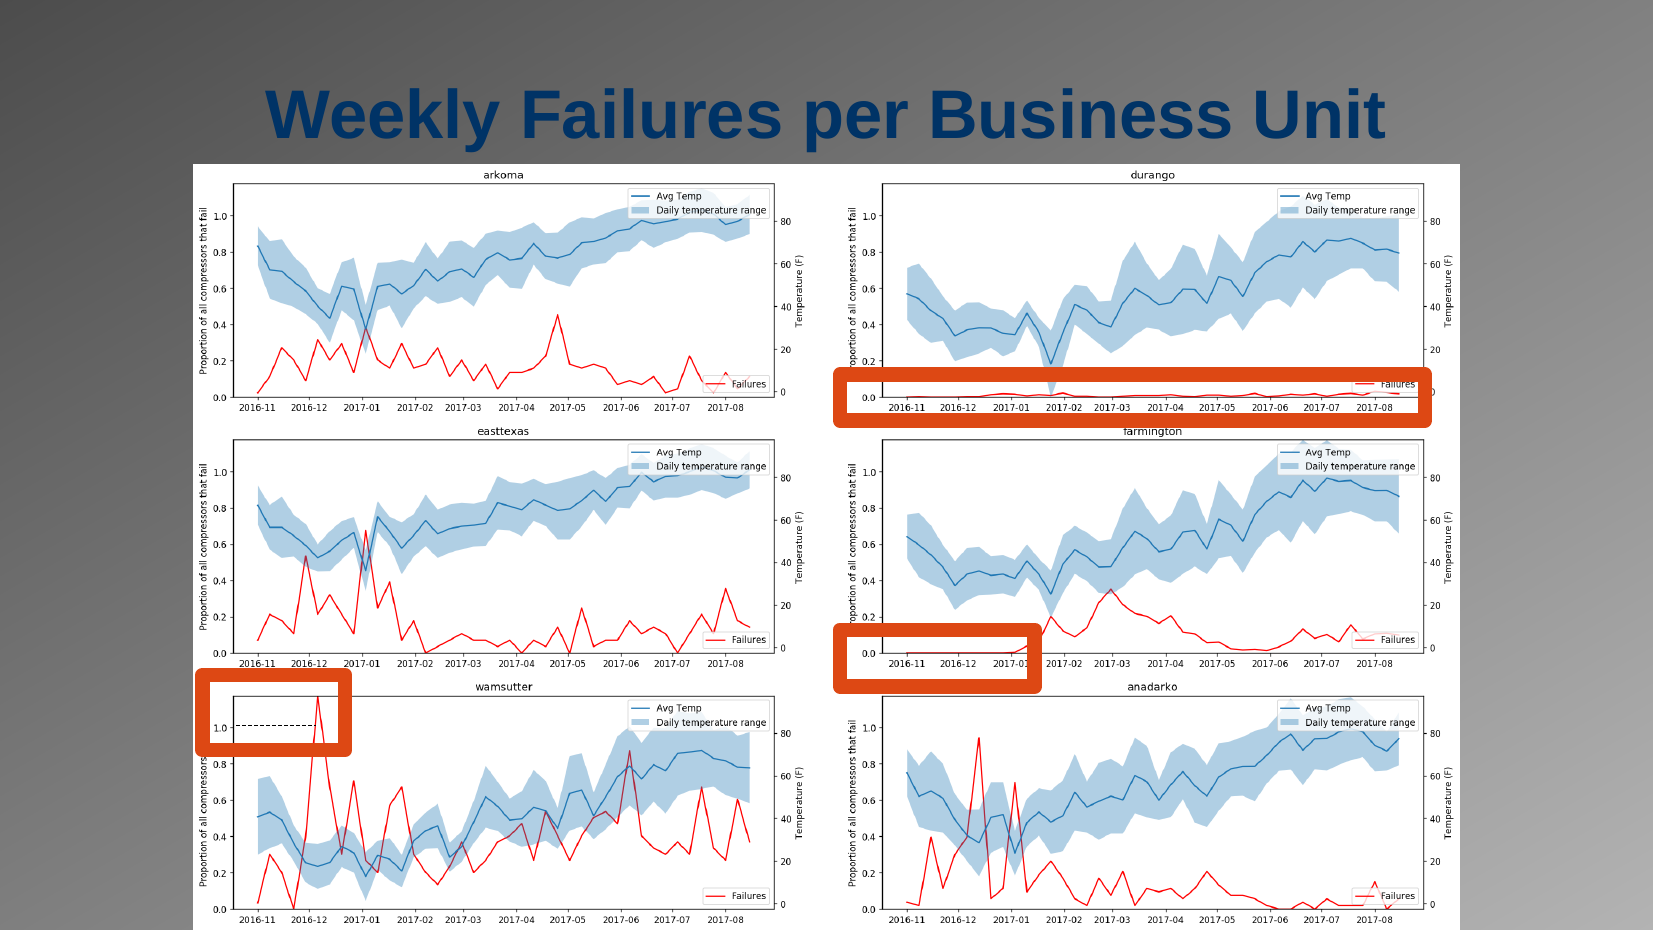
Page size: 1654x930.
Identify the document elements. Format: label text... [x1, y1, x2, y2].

title Weekly Failures per Business Unit [82, 36, 1571, 193]
picture [193, 193, 1460, 930]
